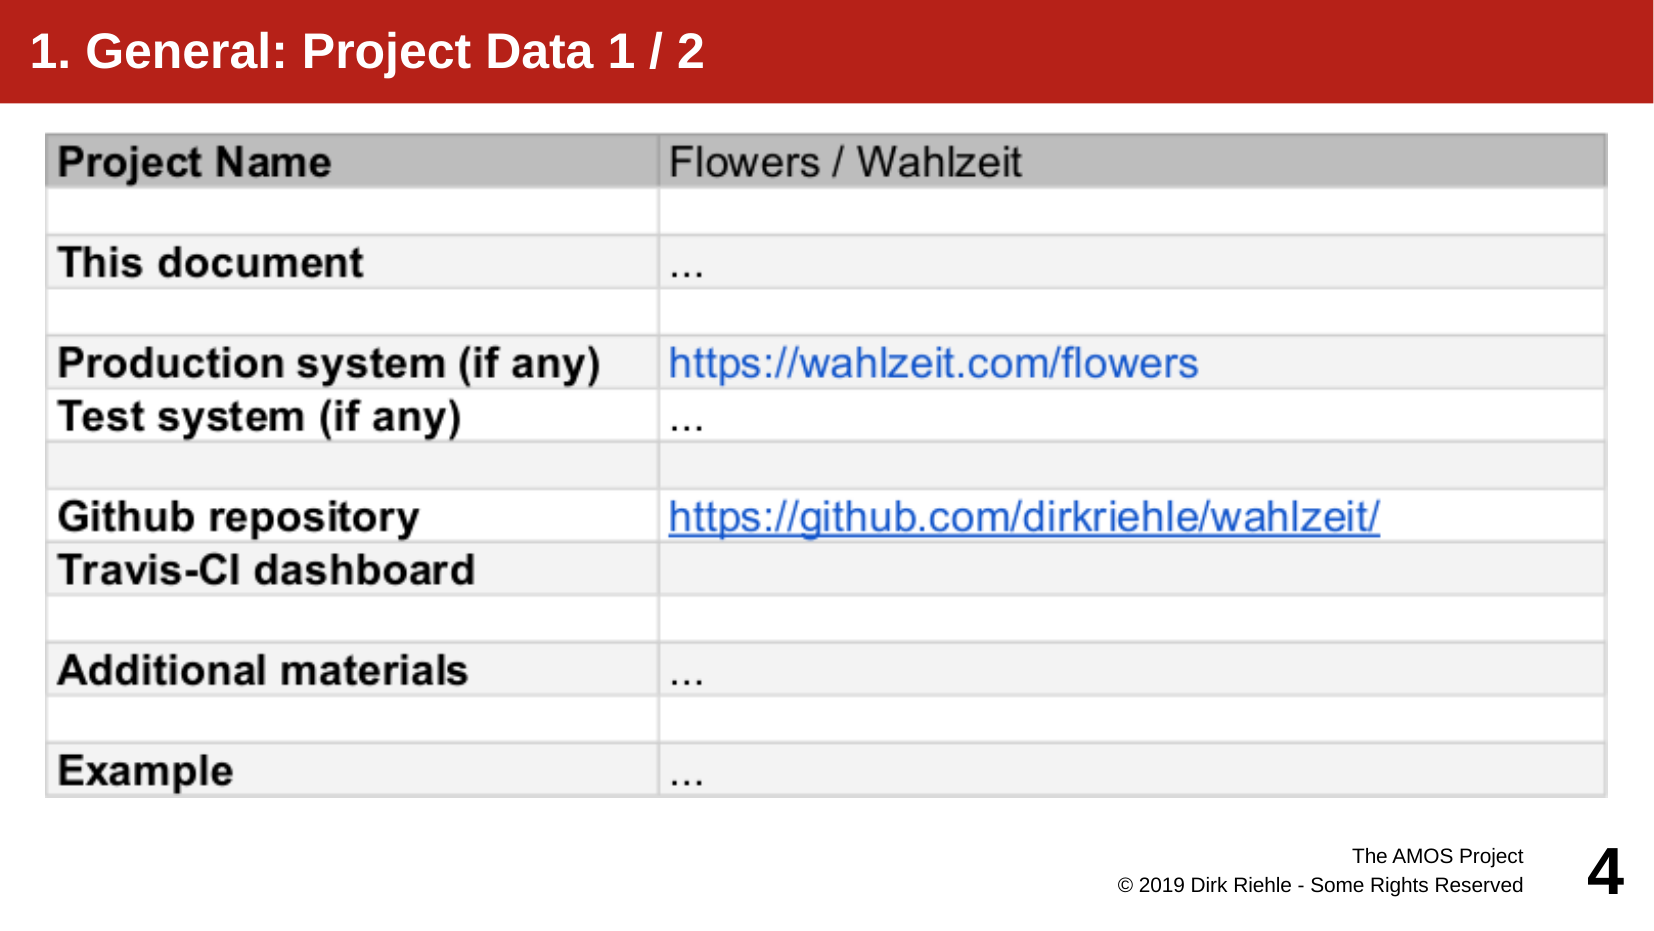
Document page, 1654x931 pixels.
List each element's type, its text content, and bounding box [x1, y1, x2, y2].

title 1. General: Project Data 1 / 2 [0, 0, 1654, 104]
picture [45, 132, 1608, 798]
